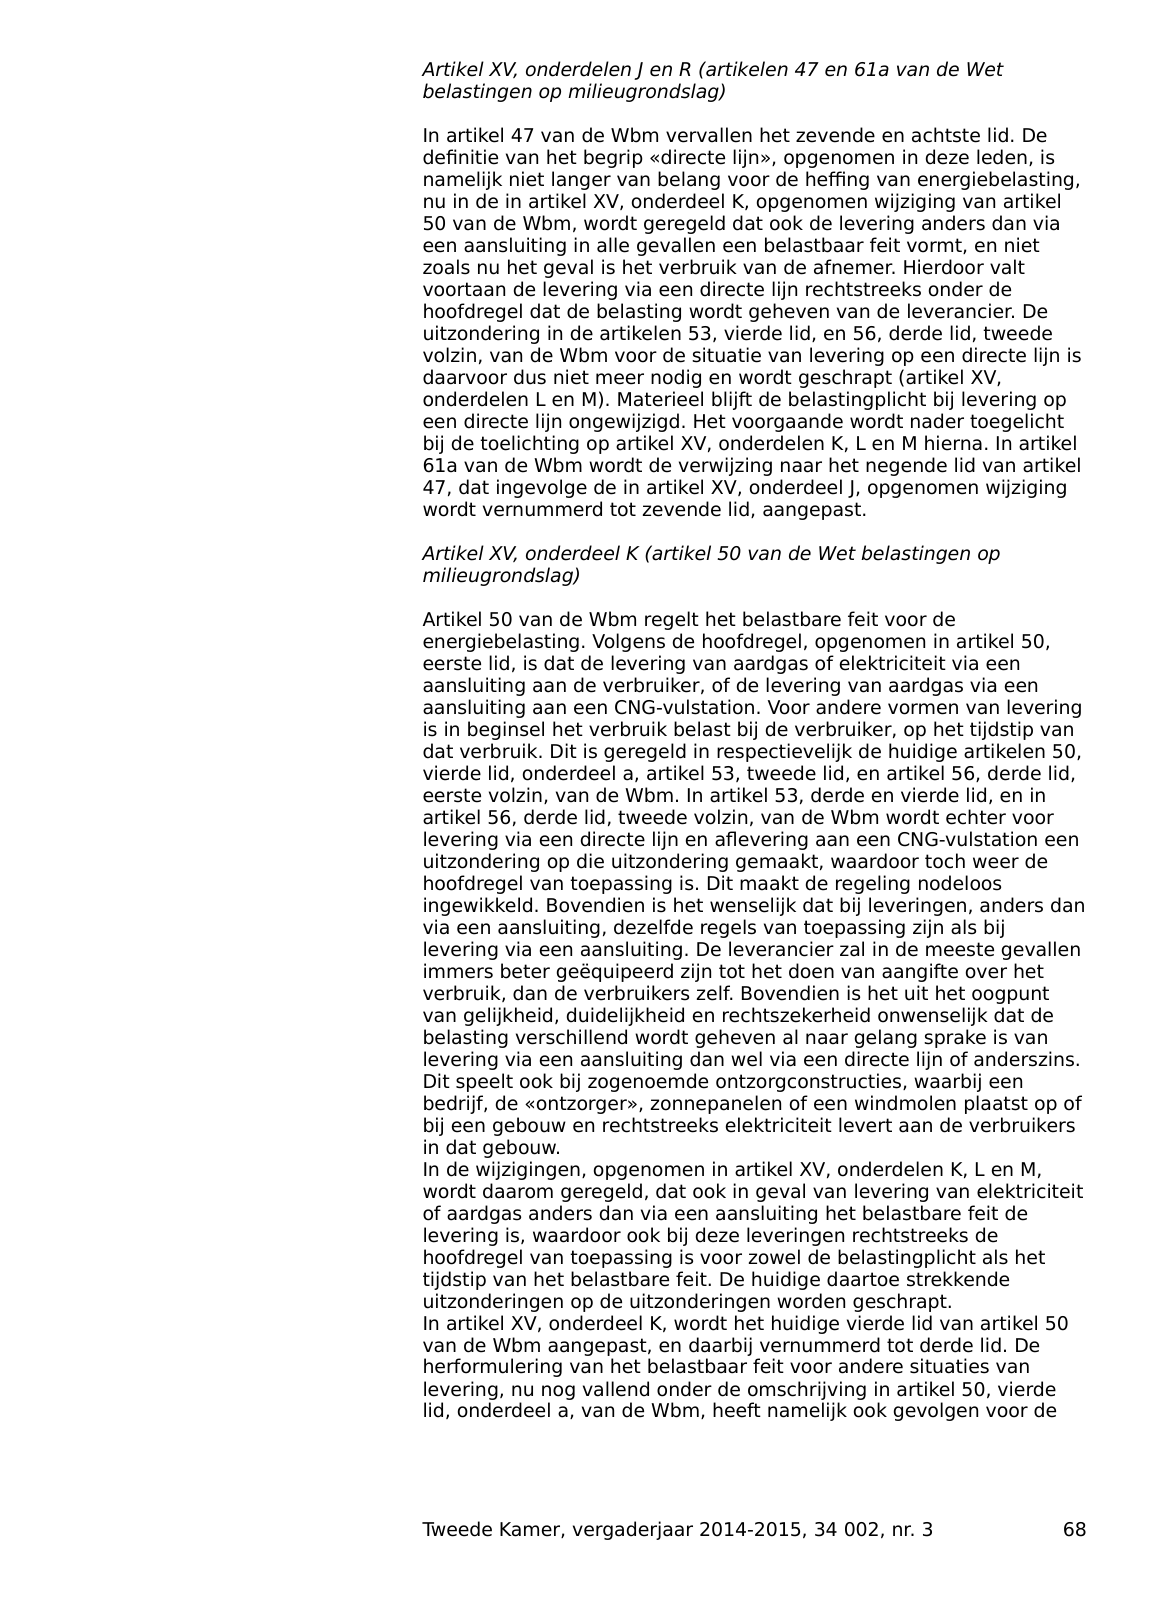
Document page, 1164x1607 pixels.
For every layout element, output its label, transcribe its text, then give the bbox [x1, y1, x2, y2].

text In artikel 47 van de Wbm vervallen het zevende en achtste lid. De definitie van het begrip «directe lijn», opgenomen in deze leden, is namelijk niet langer van belang voor de heffing van energiebelasting, nu in de in artikel XV, onderdeel K, opgenomen wijziging van artikel 50 van de Wbm, wordt geregeld dat ook de levering anders dan via een aansluiting in alle gevallen een belastbaar feit vormt, en niet zoals nu het geval is het verbruik van de afnemer. Hierdoor valt voortaan de levering via een directe lijn rechtstreeks onder de hoofdregel dat de belasting wordt geheven van de leverancier. De uitzondering in de artikelen 53, vierde lid, en 56, derde lid, tweede volzin, van de Wbm voor de situatie van levering op een directe lijn is daarvoor dus niet meer nodig en wordt geschrapt (artikel XV, onderdelen L en M). Materieel blijft de belastingplicht bij levering op een directe lijn ongewijzigd. Het voorgaande wordt nader toegelicht bij de toelichting op artikel XV, onderdelen K, L en M hierna. In artikel 61a van de Wbm wordt de verwijzing naar het negende lid van artikel 47, dat ingevolge de in artikel XV, onderdeel J, opgenomen wijziging wordt vernummerd tot zevende lid, aangepast. [422, 125, 1087, 521]
text In de wijzigingen, opgenomen in artikel XV, onderdelen K, L en M, wordt daarom geregeld, dat ook in geval van levering van elektriciteit of aardgas anders dan via een aansluiting het belastbare feit de levering is, waardoor ook bij deze leveringen rechtstreeks de hoofdregel van toepassing is voor zowel de belastingplicht als het tijdstip van het belastbare feit. De huidige daartoe strekkende uitzonderingen op de uitzonderingen worden geschrapt. [422, 1159, 1087, 1312]
subtitle Artikel XV, onderdeel K (artikel 50 van de Wet belastingen op milieugrondslag) [422, 543, 1087, 587]
text Artikel 50 van de Wbm regelt het belastbare feit voor de energiebelasting. Volgens de hoofdregel, opgenomen in artikel 50, eerste lid, is dat de levering van aardgas of elektriciteit via een aansluiting aan de verbruiker, of de levering van aardgas via een aansluiting aan een CNG-vulstation. Voor andere vormen van levering is in beginsel het verbruik belast bij de verbruiker, op het tijdstip van dat verbruik. Dit is geregeld in respectievelijk de huidige artikelen 50, vierde lid, onderdeel a, artikel 53, tweede lid, en artikel 56, derde lid, eerste volzin, van de Wbm. In artikel 53, derde en vierde lid, en in artikel 56, derde lid, tweede volzin, van de Wbm wordt echter voor levering via een directe lijn en aflevering aan een CNG-vulstation een uitzondering op die uitzondering gemaakt, waardoor toch weer de hoofdregel van toepassing is. Dit maakt de regeling nodeloos ingewikkeld. Bovendien is het wenselijk dat bij leveringen, anders dan via een aansluiting, dezelfde regels van toepassing zijn als bij levering via een aansluiting. De leverancier zal in de meeste gevallen immers beter geëquipeerd zijn tot het doen van aangifte over het verbruik, dan de verbruikers zelf. Bovendien is het uit het oogpunt van gelijkheid, duidelijkheid en rechtszekerheid onwenselijk dat de belasting verschillend wordt geheven al naar gelang sprake is van levering via een aansluiting dan wel via een directe lijn of anderszins. Dit speelt ook bij zogenoemde ontzorgconstructies, waarbij een bedrijf, de «ontzorger», zonnepanelen of een windmolen plaatst op of bij een gebouw en rechtstreeks elektriciteit levert aan de verbruikers in dat gebouw. [422, 609, 1087, 1159]
subtitle Artikel XV, onderdelen J en R (artikelen 47 en 61a van de Wet belastingen op milieugrondslag) [422, 59, 1087, 103]
text In artikel XV, onderdeel K, wordt het huidige vierde lid van artikel 50 van de Wbm aangepast, en daarbij vernummerd tot derde lid. De herformulering van het belastbaar feit voor andere situaties van levering, nu nog vallend onder de omschrijving in artikel 50, vierde lid, onderdeel a, van de Wbm, heeft namelijk ook gevolgen voor de [422, 1312, 1087, 1422]
